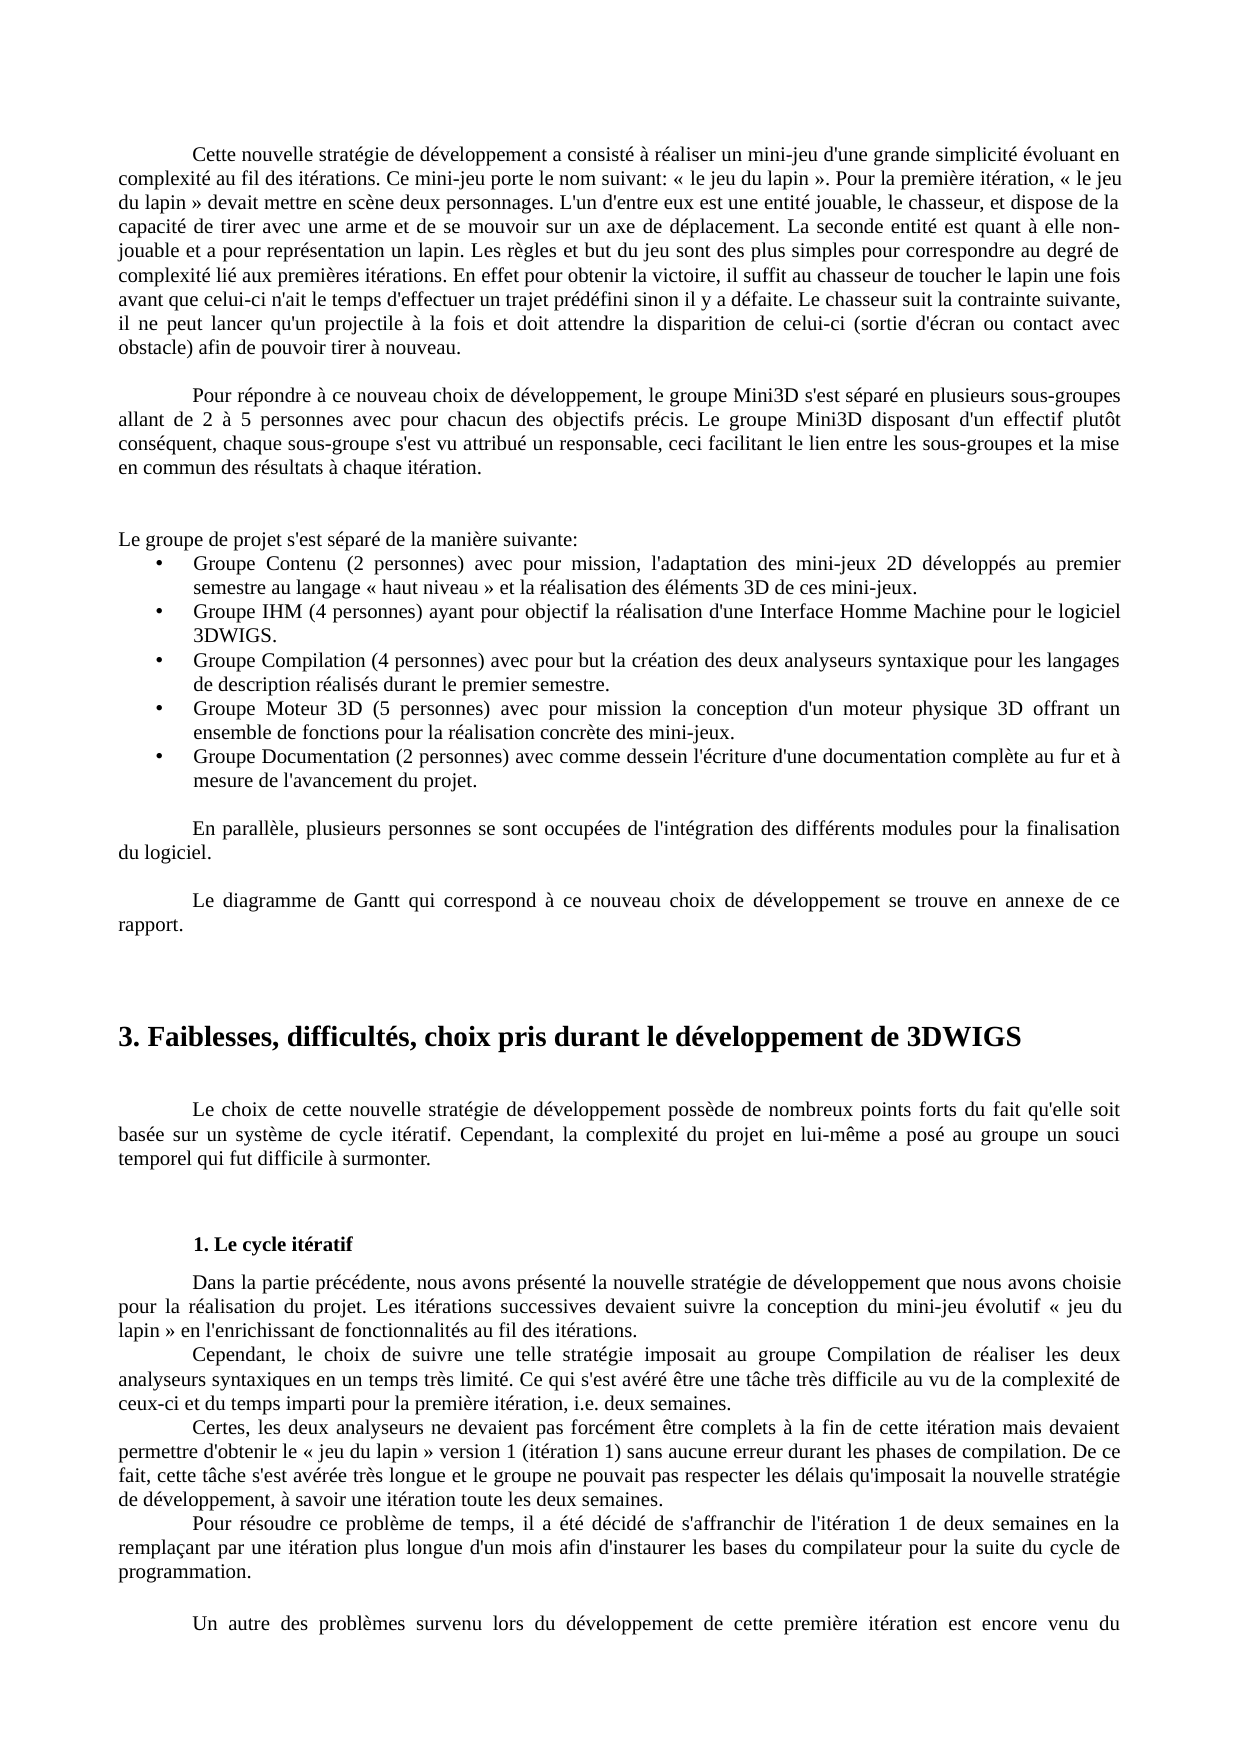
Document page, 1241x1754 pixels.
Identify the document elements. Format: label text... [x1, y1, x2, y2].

list Groupe Moteur 3D (5 personnes) avec pour mission la conception d'un moteur physique 3D offrant un ensemble de fonctions pour la réalisation concrète des mini-jeux. [156, 696, 1122, 744]
subtitle 1. Le cycle itératif [118, 1224, 1122, 1258]
text Un autre des problèmes survenu lors du développement de cette première itération est encore venu du [118, 1607, 1122, 1636]
subtitle 3. Faiblesses, difficultés, choix pris durant le développement de 3DWIGS [118, 1019, 1122, 1052]
text Pour répondre à ce nouveau choix de développement, le groupe Mini3D s'est séparé en plusieurs sous-groupes allant de 2 à 5 personnes avec pour chacun des objectifs précis. Le groupe Mini3D disposant d'un effectif plutôt conséquent, chaque sous-groupe s'est vu attribué un responsable, ceci facilitant le lien entre les sous-groupes et la mise en commun des résultats à chaque itération. [118, 383, 1122, 479]
list Groupe Compilation (4 personnes) avec pour but la création des deux analyseurs syntaxique pour les langages de description réalisés durant le premier semestre. [156, 647, 1122, 696]
text En parallèle, plusieurs personnes se sont occupées de l'intégration des différents modules pour la finalisation du logiciel. [118, 816, 1122, 864]
list Groupe Documentation (2 personnes) avec comme dessein l'écriture d'une documentation complète au fur et à mesure de l'avancement du projet. [156, 744, 1122, 792]
text Le diagramme de Gantt qui correspond à ce nouveau choix de développement se trouve en annexe de ce rapport. [118, 888, 1122, 936]
text Cette nouvelle stratégie de développement a consisté à réaliser un mini-jeu d'une grande simplicité évoluant en complexité au fil des itérations. Ce mini-jeu porte le nom suivant: « le jeu du lapin ». Pour la première itération, « le jeu du lapin » devait mettre en scène deux personnages. L'un d'entre eux est une entité jouable, le chasseur, et dispose de la capacité de tirer avec une arme et de se mouvoir sur un axe de déplacement. La seconde entité est quant à elle non-jouable et a pour représentation un lapin. Les règles et but du jeu sont des plus simples pour correspondre au degré de complexité lié aux premières itérations. En effet pour obtenir la victoire, il suffit au chasseur de toucher le lapin une fois avant que celui-ci n'ait le temps d'effectuer un trajet prédéfini sinon il y a défaite. Le chasseur suit la contrainte suivante, il ne peut lancer qu'un projectile à la fois et doit attendre la disparition de celui-ci (sortie d'écran ou contact avec obstacle) afin de pouvoir tirer à nouveau. [118, 142, 1122, 359]
list Groupe Contenu (2 personnes) avec pour mission, l'adaptation des mini-jeux 2D développés au premier semestre au langage « haut niveau » et la réalisation des éléments 3D de ces mini-jeux. [156, 551, 1122, 599]
text Pour résoudre ce problème de temps, il a été décidé de s'affranchir de l'itération 1 de deux semaines en la remplaçant par une itération plus longue d'un mois afin d'instaurer les bases du compilateur pour la suite du cycle de programmation. [118, 1511, 1122, 1583]
list Groupe IHM (4 personnes) ayant pour objectif la réalisation d'une Interface Homme Machine pour le logiciel 3DWIGS. [156, 599, 1122, 647]
text Le groupe de projet s'est séparé de la manière suivante: [118, 527, 1122, 551]
text Cependant, le choix de suivre une telle stratégie imposait au groupe Compilation de réaliser les deux analyseurs syntaxiques en un temps très limité. Ce qui s'est avéré être une tâche très difficile au vu de la complexité de ceux-ci et du temps imparti pour la première itération, i.e. deux semaines. [118, 1342, 1122, 1414]
text Certes, les deux analyseurs ne devaient pas forcément être complets à la fin de cette itération mais devaient permettre d'obtenir le « jeu du lapin » version 1 (itération 1) sans aucune erreur durant les phases de compilation. De ce fait, cette tâche s'est avérée très longue et le groupe ne pouvait pas respecter les délais qu'imposait la nouvelle stratégie de développement, à savoir une itération toute les deux semaines. [118, 1414, 1122, 1511]
text Dans la partie précédente, nous avons présenté la nouvelle stratégie de développement que nous avons choisie pour la réalisation du projet. Les itérations successives devaient suivre la conception du mini-jeu évolutif « jeu du lapin » en l'enrichissant de fonctionnalités au fil des itérations. [118, 1270, 1122, 1342]
text Le choix de cette nouvelle stratégie de développement possède de nombreux points forts du fait qu'elle soit basée sur un système de cycle itératif. Cependant, la complexité du projet en lui-même a posé au groupe un souci temporel qui fut difficile à surmonter. [118, 1093, 1122, 1170]
